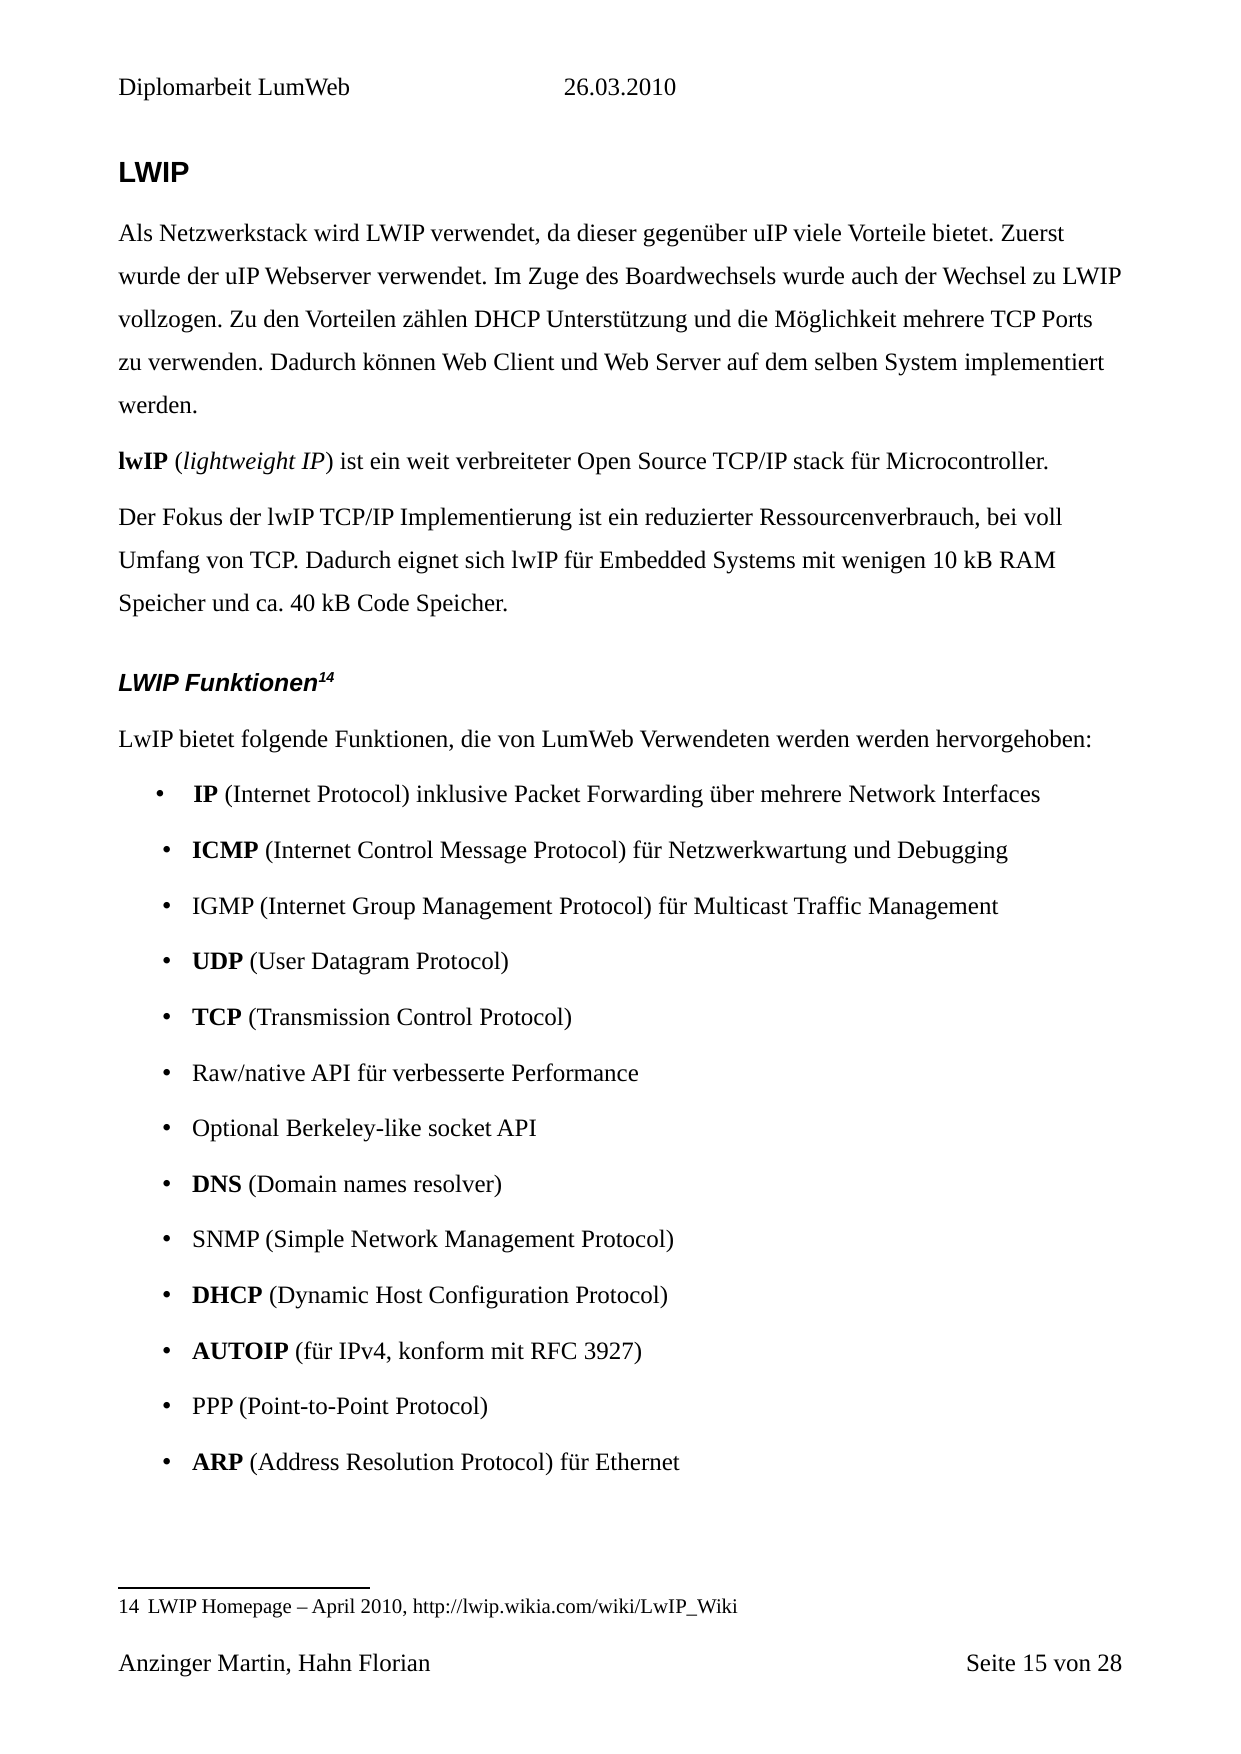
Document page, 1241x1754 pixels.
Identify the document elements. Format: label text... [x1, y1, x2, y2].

list ARP (Address Resolution Protocol) für Ethernet [162, 1447, 1122, 1476]
list IGMP (Internet Group Management Protocol) für Multicast Traffic Management [162, 891, 1122, 919]
list Optional Berkeley-like socket API [162, 1113, 1122, 1142]
text Als Netzwerkstack wird LWIP verwendet, da dieser gegenüber uIP viele Vorteile bietet. Zuerst wurde der uIP Webserver verwendet. Im Zuge des Boardwechsels wurde auch der Wechsel zu LWIP vollzogen. Zu den Vorteilen zählen DHCP Unterstützung und die Möglichkeit mehrere TCP Ports zu verwenden. Dadurch können Web Client und Web Server auf dem selben System implementiert werden. [118, 218, 1122, 419]
subtitle LWIP [118, 155, 1122, 189]
list IP (Internet Protocol) inklusive Packet Forwarding über mehrere Network Interfaces [156, 779, 1122, 808]
list DNS (Domain names resolver) [162, 1169, 1122, 1198]
list SNMP (Simple Network Management Protocol) [162, 1224, 1122, 1253]
subtitle LWIP Funktionen [118, 668, 1122, 697]
text Der Fokus der lwIP TCP/IP Implementierung ist ein reduzierter Ressourcenverbrauch, bei voll Umfang von TCP. Dadurch eignet sich lwIP für Embedded Systems mit wenigen 10 kB RAM Speicher und ca. 40 kB Code Speicher. [118, 502, 1122, 617]
text LwIP bietet folgende Funktionen, die von LumWeb Verwendeten werden werden hervorgehoben: [118, 724, 1122, 753]
list TCP (Transmission Control Protocol) [162, 1002, 1122, 1031]
text LWIP Homepage – April 2010, http://lwip.wikia.com/wiki/LwIP_Wiki [118, 1594, 1122, 1618]
text lwIP (lightweight IP) ist ein weit verbreiteter Open Source TCP/IP stack für Microcontroller. [118, 446, 1122, 475]
list DHCP (Dynamic Host Configuration Protocol) [162, 1280, 1122, 1309]
list ICMP (Internet Control Message Protocol) für Netzwerkwartung und Debugging [162, 835, 1122, 864]
list AUTOIP (für IPv4, konform mit RFC 3927) [162, 1336, 1122, 1364]
list PPP (Point-to-Point Protocol) [162, 1391, 1122, 1420]
list UDP (User Datagram Protocol) [162, 946, 1122, 975]
list Raw/native API für verbesserte Performance [162, 1058, 1122, 1086]
